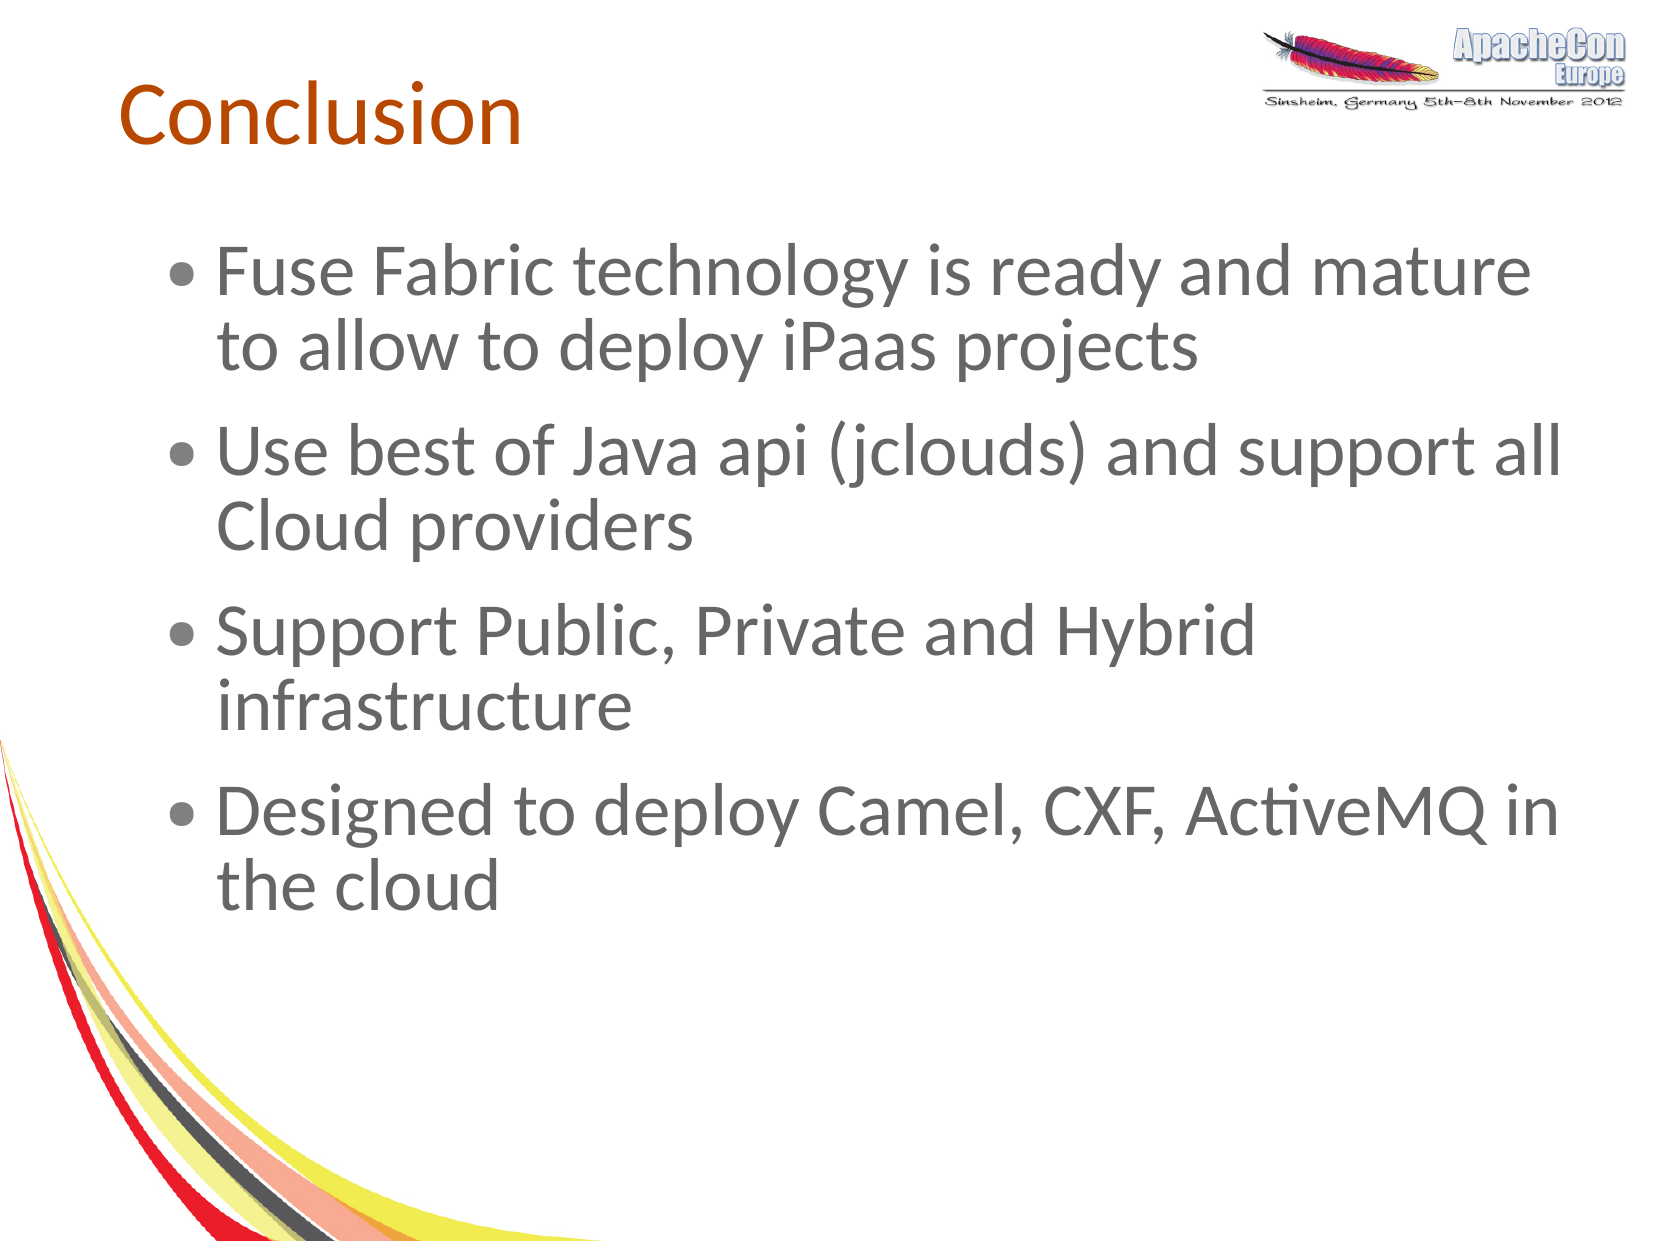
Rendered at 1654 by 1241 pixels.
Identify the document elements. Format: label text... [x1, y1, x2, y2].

title Conclusion [59, 65, 1418, 178]
list Fuse Fabric technology is ready and mature to allow to deploy iPaas projects Use best of Java api (jclouds) and support all Cloud providers Support Public, Private and Hybrid infrastructure Designed to deploy Camel, CXF, ActiveMQ in the cloud [147, 239, 1576, 1126]
picture [0, 0, 1654, 1241]
